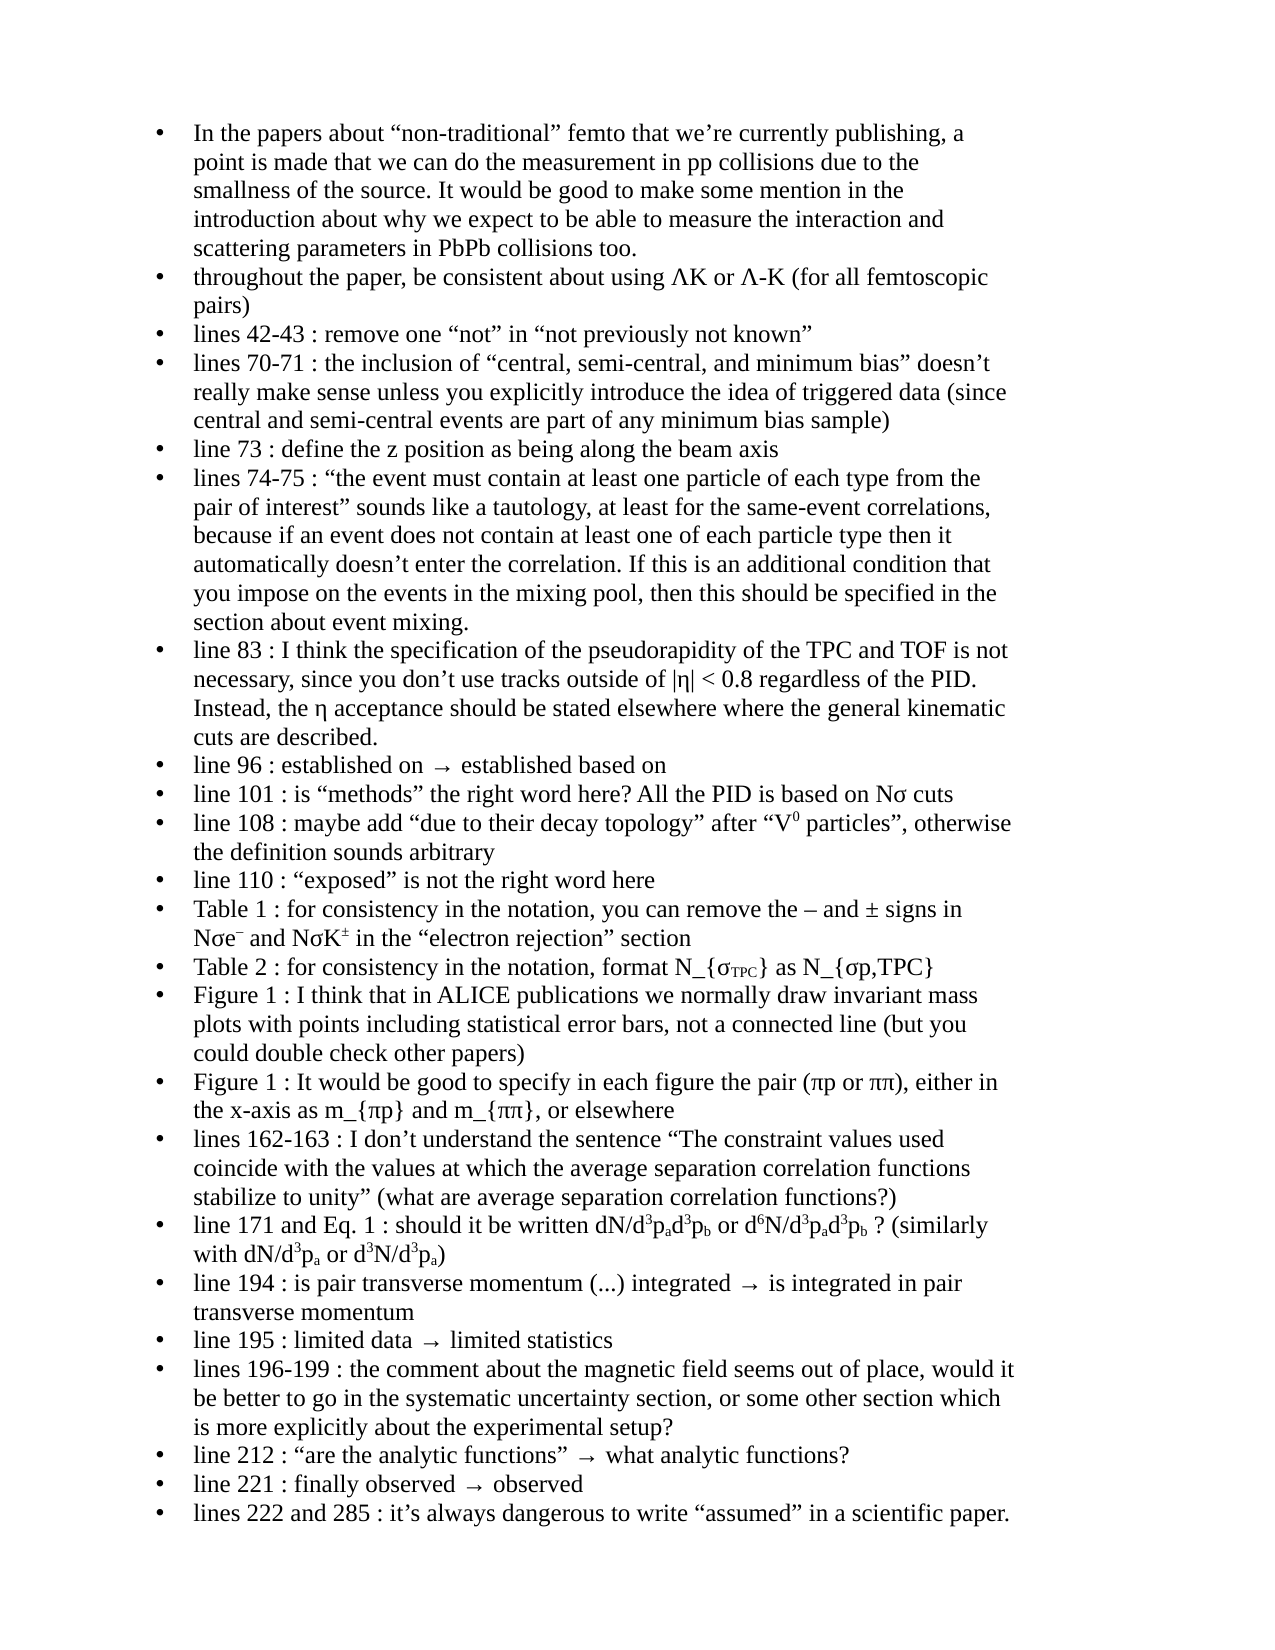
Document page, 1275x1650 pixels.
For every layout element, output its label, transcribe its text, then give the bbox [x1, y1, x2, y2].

list coincide with the values at which the average separation correlation functions [156, 1153, 1157, 1182]
list pair of interest” sounds like a tautology, at least for the same-event correlations, [156, 492, 1157, 521]
list introduction about why we expect to be able to measure the interaction and [156, 204, 1157, 233]
list necessary, since you don’t use tracks outside of |η| < 0.8 regardless of the PID. [156, 664, 1157, 693]
list Nσe– and NσK± in the “electron rejection” section [156, 923, 1157, 952]
list In the papers about “non-traditional” femto that we’re currently publishing, a [156, 118, 1157, 147]
list line 101 : is “methods” the right word here? All the PID is based on Nσ cuts [156, 779, 1157, 808]
list stabilize to unity” (what are average separation correlation functions?) [156, 1182, 1157, 1211]
list Table 2 : for consistency in the notation, format N_{σTPC} as N_{σp,TPC} [156, 952, 1157, 981]
list Figure 1 : It would be good to specify in each figure the pair (πp or ππ), either in [156, 1067, 1157, 1096]
list be better to go in the systematic uncertainty section, or some other section which [156, 1383, 1157, 1412]
list transverse momentum [156, 1297, 1157, 1326]
list automatically doesn’t enter the correlation. If this is an additional condition that [156, 549, 1157, 578]
list section about event mixing. [156, 607, 1157, 636]
list Table 1 : for consistency in the notation, you can remove the – and ± signs in [156, 894, 1157, 923]
list lines 70-71 : the inclusion of “central, semi-central, and minimum bias” doesn’t [156, 348, 1157, 377]
list pairs) [156, 291, 1157, 319]
list Instead, the η acceptance should be stated elsewhere where the general kinematic [156, 693, 1157, 722]
list line 110 : “exposed” is not the right word here [156, 866, 1157, 894]
list you impose on the events in the mixing pool, then this should be specified in the [156, 578, 1157, 607]
list point is made that we can do the measurement in pp collisions due to the [156, 147, 1157, 176]
list lines 162-163 : I don’t understand the sentence “The constraint values used [156, 1124, 1157, 1153]
list plots with points including statistical error bars, not a connected line (but you [156, 1009, 1157, 1038]
list line 194 : is pair transverse momentum (...) integrated → is integrated in pair [156, 1268, 1157, 1297]
list smallness of the source. It would be good to make some mention in the [156, 176, 1157, 204]
list Figure 1 : I think that in ALICE publications we normally draw invariant mass [156, 981, 1157, 1009]
list line 171 and Eq. 1 : should it be written dN/d3pad3pb or d6N/d3pad3pb ? (similarly [156, 1211, 1157, 1239]
list could double check other papers) [156, 1038, 1157, 1067]
list line 73 : define the z position as being along the beam axis [156, 434, 1157, 463]
list with dN/d3pa or d3N/d3pa) [156, 1239, 1157, 1268]
list throughout the paper, be consistent about using ΛK or Λ-K (for all femtoscopic [156, 262, 1157, 291]
list line 212 : “are the analytic functions” → what analytic functions? [156, 1441, 1157, 1469]
list scattering parameters in PbPb collisions too. [156, 233, 1157, 262]
list lines 74-75 : “the event must contain at least one particle of each type from the [156, 463, 1157, 492]
list central and semi-central events are part of any minimum bias sample) [156, 406, 1157, 434]
list line 96 : established on → established based on [156, 751, 1157, 779]
list the x-axis as m_{πp} and m_{ππ}, or elsewhere [156, 1096, 1157, 1124]
list lines 42-43 : remove one “not” in “not previously not known” [156, 319, 1157, 348]
list line 108 : maybe add “due to their decay topology” after “V0 particles”, otherwise [156, 808, 1157, 837]
list because if an event does not contain at least one of each particle type then it [156, 521, 1157, 549]
list is more explicitly about the experimental setup? [156, 1412, 1157, 1441]
list line 83 : I think the specification of the pseudorapidity of the TPC and TOF is not [156, 636, 1157, 664]
list line 195 : limited data → limited statistics [156, 1326, 1157, 1354]
list lines 196-199 : the comment about the magnetic field seems out of place, would it [156, 1354, 1157, 1383]
list really make sense unless you explicitly introduce the idea of triggered data (since [156, 377, 1157, 406]
list line 221 : finally observed → observed [156, 1469, 1157, 1498]
list lines 222 and 285 : it’s always dangerous to write “assumed” in a scientific paper. [156, 1498, 1157, 1527]
list the definition sounds arbitrary [156, 837, 1157, 866]
list cuts are described. [156, 722, 1157, 751]
